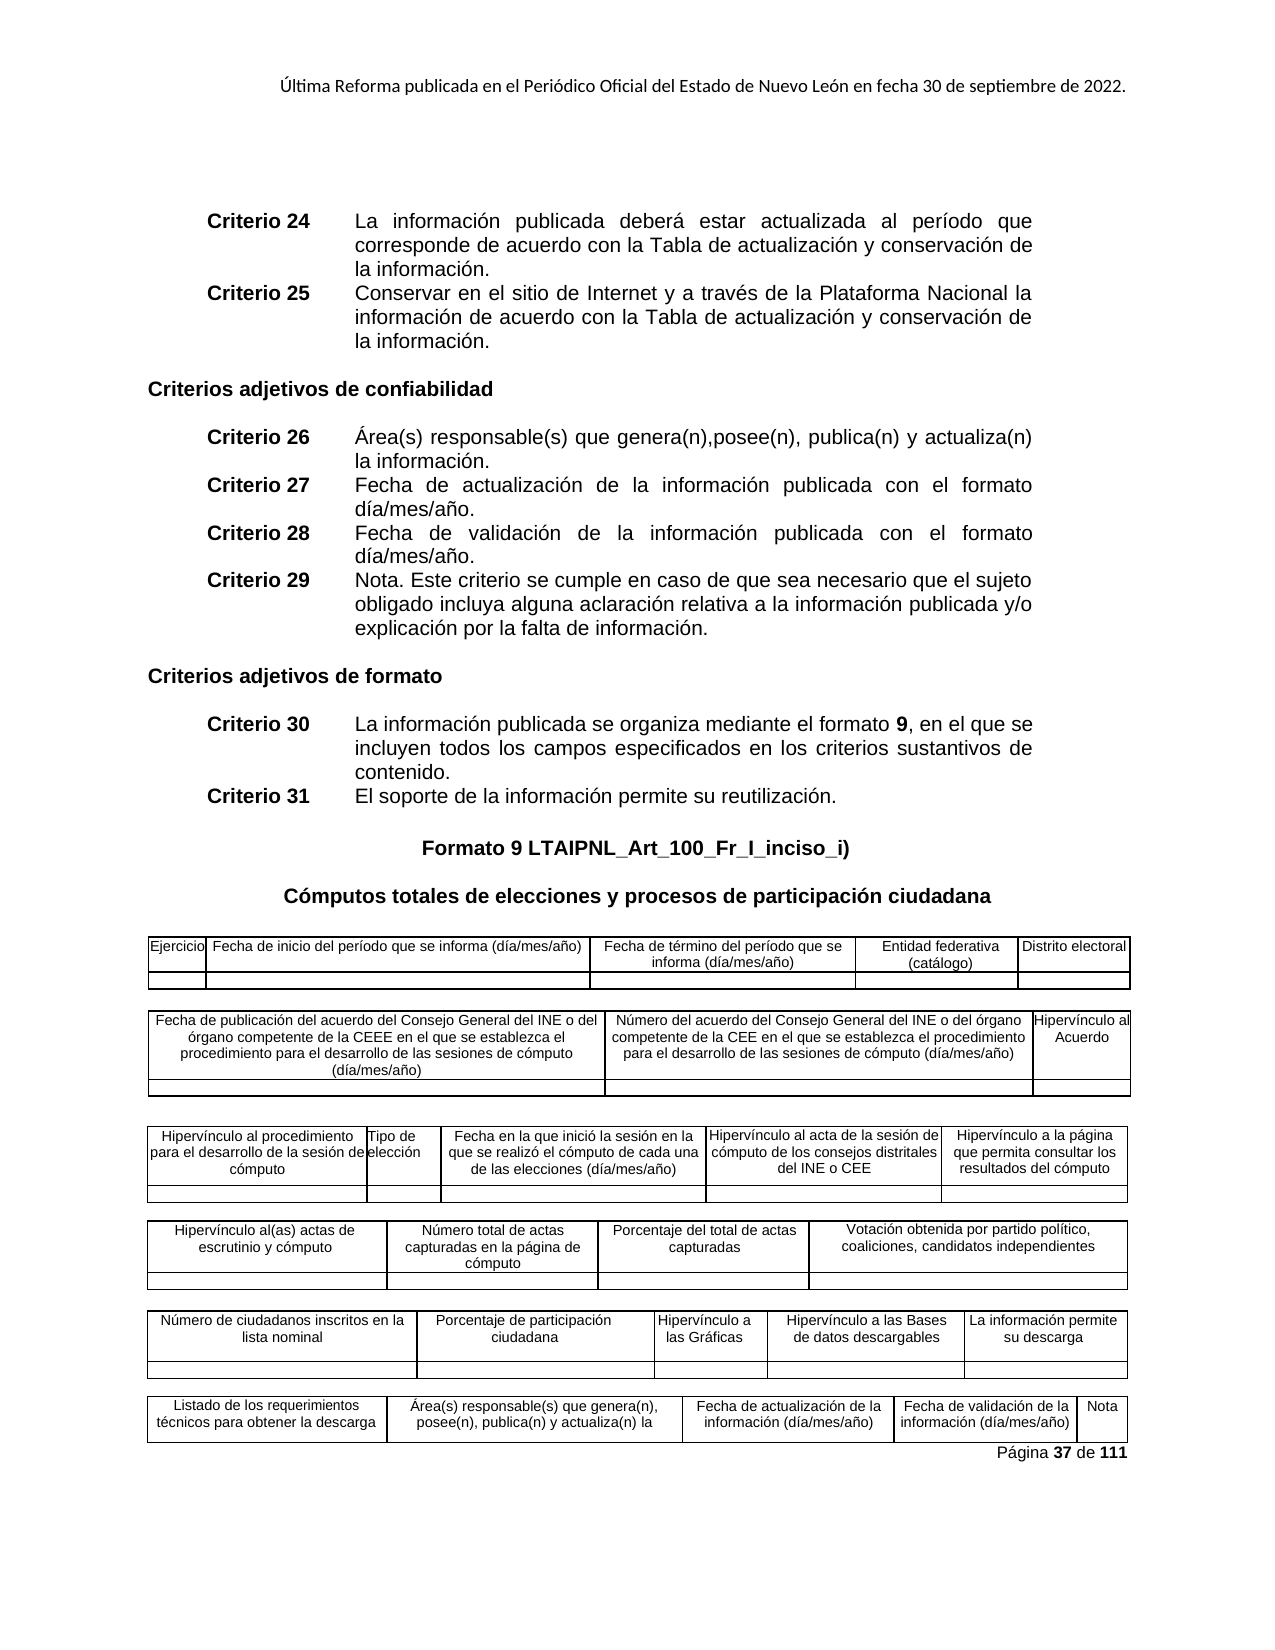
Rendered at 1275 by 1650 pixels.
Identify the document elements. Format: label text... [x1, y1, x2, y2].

table_cell [148, 1362, 416, 1377]
table_cell [856, 973, 1017, 988]
table_header Fecha de actualización de la información (día/mes/año) [683, 1397, 893, 1442]
table_cell [149, 1080, 604, 1095]
text Criterio 31 El soporte de la información permite su reutilización. [207, 784, 1033, 808]
table_cell [942, 1186, 1127, 1202]
table_cell [591, 973, 855, 988]
text Criterio 25 Conservar en el sitio de Internet y a través de la Plataforma Nacional la información de acuerdo con la Tabla de actualización y conservación de la información. [207, 281, 1033, 353]
subtitle Formato 9 LTAIPNL_Art_100_Fr_I_inciso_i) [148, 836, 1124, 860]
table_cell [810, 1273, 1127, 1288]
table_header Nota [1078, 1397, 1127, 1442]
table_cell [442, 1186, 705, 1202]
table_header Hipervínculo al(as) actas de escrutinio y cómputo [148, 1222, 386, 1272]
table_header Hipervínculo al Acuerdo [1034, 1012, 1130, 1079]
table_cell [965, 1362, 1127, 1377]
table_cell [388, 1273, 597, 1288]
table_cell [418, 1362, 654, 1377]
table_header Fecha de término del período que se informa (día/mes/año) [591, 938, 855, 971]
table_header Hipervínculo a las Gráficas [655, 1312, 767, 1361]
text Criterios adjetivos de confiabilidad [148, 377, 1127, 401]
text Criterios adjetivos de formato [148, 664, 1127, 688]
table_cell [1019, 973, 1129, 988]
table_cell [655, 1362, 767, 1377]
table_header Listado de los requerimientos técnicos para obtener la descarga [148, 1397, 386, 1442]
text Cómputos totales de elecciones y procesos de participación ciudadana [148, 884, 1127, 908]
table_header Hipervínculo al acta de la sesión de cómputo de los consejos distritales del INE o CEE [707, 1127, 941, 1185]
table_header Fecha de publicación del acuerdo del Consejo General del INE o del órgano competente de la CEEE en el que se establezca el procedimiento para el desarrollo de las sesiones de cómputo (día/mes/año) [149, 1012, 604, 1079]
table_header Fecha de validación de la información (día/mes/año) [895, 1397, 1076, 1442]
table_header Entidad federativa (catálogo) [856, 938, 1017, 971]
table_cell [606, 1080, 1032, 1095]
table_cell [148, 1273, 386, 1288]
text Criterio 28 Fecha de validación de la información publicada con el formato día/mes/año. [207, 520, 1033, 568]
text Criterio 24 La información publicada deberá estar actualizada al período que corresponde de acuerdo con la Tabla de actualización y conservación de la información. [207, 209, 1033, 281]
table_header Porcentaje del total de actas capturadas [599, 1222, 808, 1272]
table_header Número total de actas capturadas en la página de cómputo [388, 1222, 597, 1272]
table_header Ejercicio [149, 938, 205, 971]
table_header Fecha de inicio del período que se informa (día/mes/año) [207, 938, 589, 971]
table_header Área(s) responsable(s) que genera(n), posee(n), publica(n) y actualiza(n) la [388, 1397, 682, 1442]
table_header Número del acuerdo del Consejo General del INE o del órgano competente de la CEE en el que se establezca el procedimiento para el desarrollo de las sesiones de cómputo (día/mes/año) [606, 1012, 1032, 1079]
table_header Hipervínculo a la página que permita consultar los resultados del cómputo [942, 1127, 1127, 1185]
table_header Hipervínculo a las Bases de datos descargables [768, 1312, 964, 1361]
table_cell [768, 1362, 964, 1377]
text Criterio 26 Área(s) responsable(s) que genera(n),posee(n), publica(n) y actualiza(n) la información. [207, 424, 1033, 472]
table_header Hipervínculo al procedimiento para el desarrollo de la sesión de cómputo [148, 1127, 366, 1185]
table_cell [149, 973, 205, 988]
table_header Distrito electoral [1019, 938, 1129, 971]
table_header Votación obtenida por partido político, coaliciones, candidatos independientes [810, 1222, 1127, 1272]
text Criterio 27 Fecha de actualización de la información publicada con el formato día/mes/año. [207, 472, 1033, 520]
table_header Porcentaje de participación ciudadana [418, 1312, 654, 1361]
table_cell [368, 1186, 440, 1202]
table_cell [207, 973, 589, 988]
table_cell [1034, 1080, 1130, 1095]
text Criterio 30 La información publicada se organiza mediante el formato 9, en el que se incluyen todos los campos especificados en los criterios sustantivos de contenido. [207, 712, 1033, 784]
table_header Tipo de elección [368, 1127, 440, 1185]
text Criterio 29 Nota. Este criterio se cumple en caso de que sea necesario que el sujeto obligado incluya alguna aclaración relativa a la información publicada y/o explicación por la falta de información. [207, 568, 1033, 640]
table_cell [148, 1186, 366, 1202]
table_cell [707, 1186, 941, 1202]
table_cell [599, 1273, 808, 1288]
table_header Número de ciudadanos inscritos en la lista nominal [148, 1312, 416, 1361]
table_header La información permite su descarga [965, 1312, 1127, 1361]
table_header Fecha en la que inició la sesión en la que se realizó el cómputo de cada una de las elecciones (día/mes/año) [442, 1127, 705, 1185]
